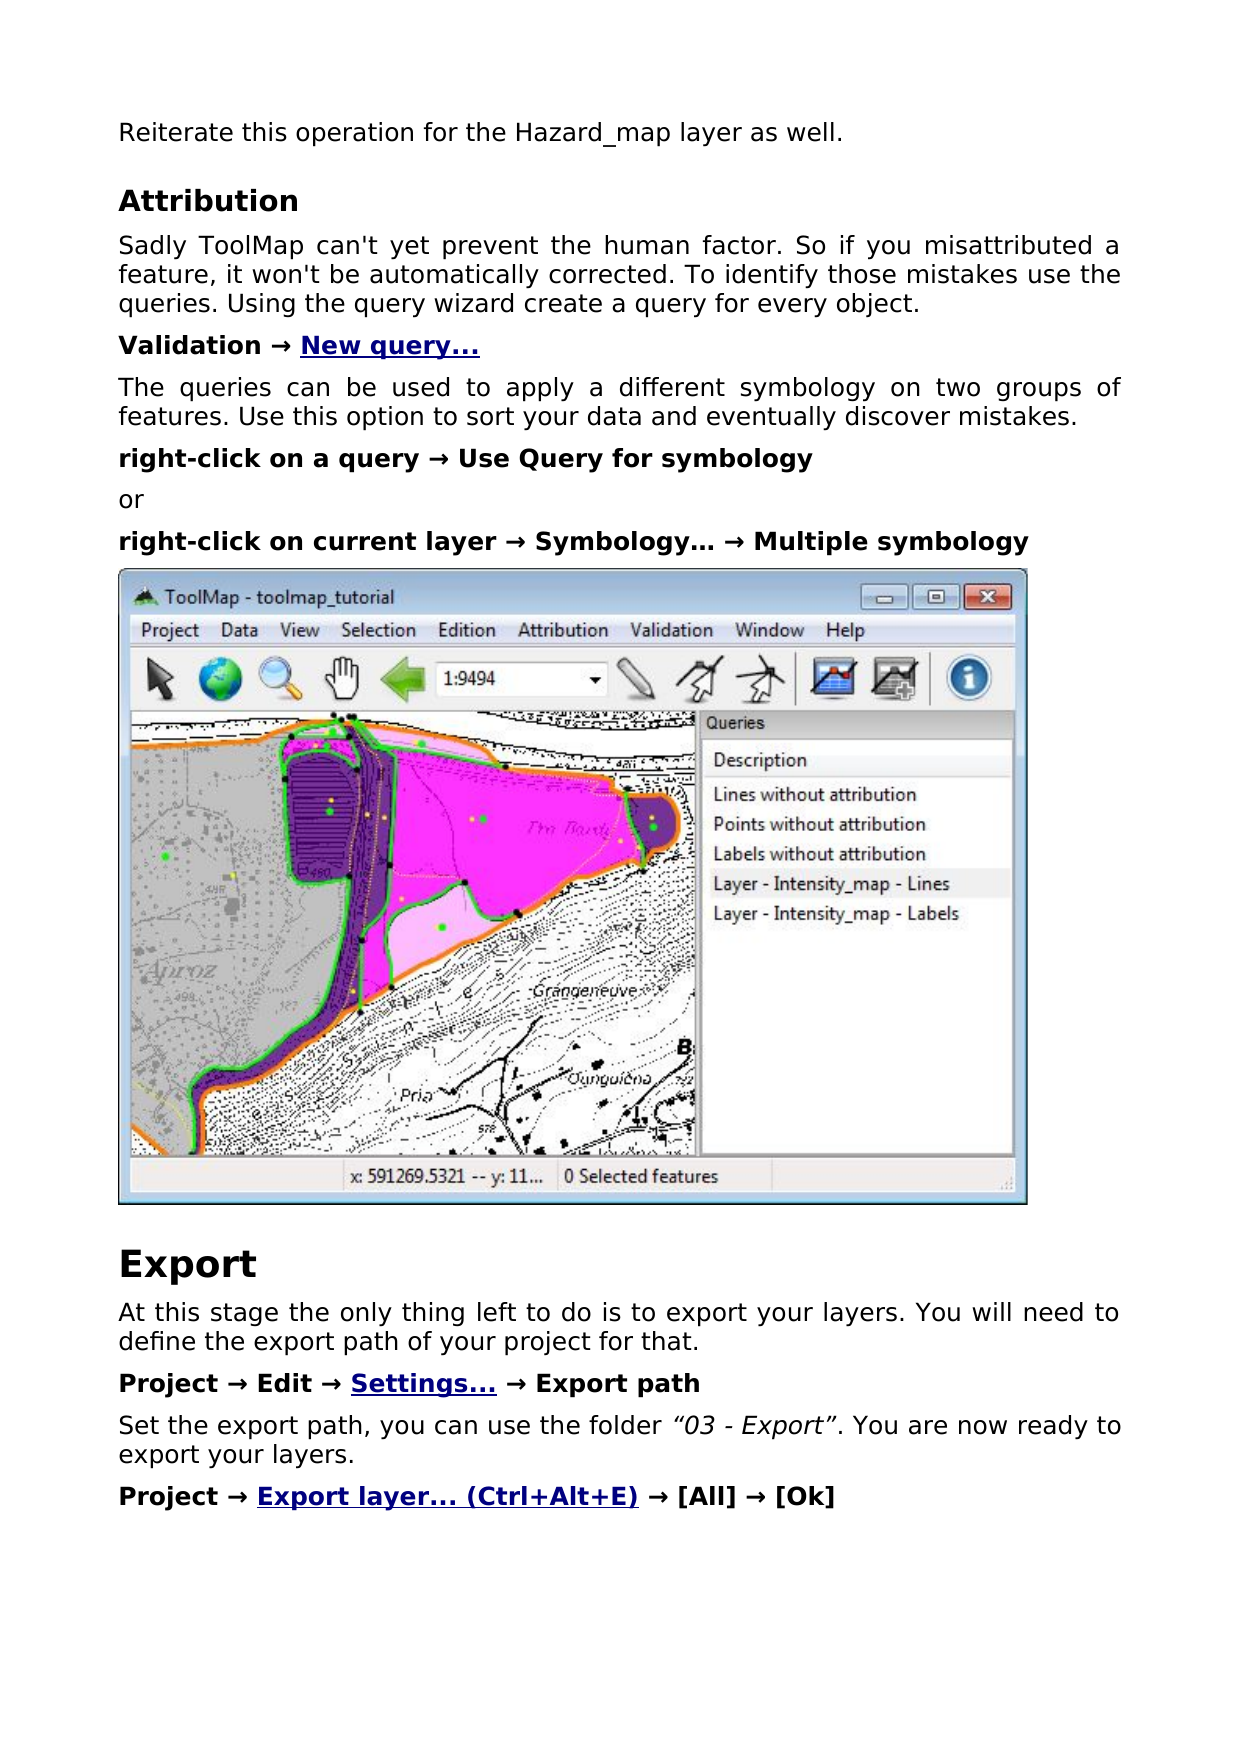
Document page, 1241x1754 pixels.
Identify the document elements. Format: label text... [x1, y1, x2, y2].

subtitle Export [118, 1242, 1122, 1286]
picture [118, 568, 1028, 1205]
text Reiterate this operation for the Hazard_map layer as well. [118, 118, 1122, 147]
text Set the export path, you can use the folder “03 - Export”. You are now ready to export your layers. [118, 1411, 1122, 1469]
text right-click on current layer → Symbology… → Multiple symbology [118, 527, 1122, 556]
text Validation → New query... [118, 331, 1122, 360]
text Project → Edit → Settings... → Export path [118, 1369, 1122, 1398]
text Project → Export layer... (Ctrl+Alt+E) → [All] → [Ok] [118, 1482, 1122, 1511]
subtitle Attribution [118, 185, 1122, 219]
text At this stage the only thing left to do is to export your layers. You will need to define the export path of your project for that. [118, 1298, 1122, 1357]
text Sadly ToolMap can't yet prevent the human factor. So if you misattributed a feature, it won't be automatically corrected. To identify those mistakes use the queries. Using the query wizard create a query for every object. [118, 231, 1122, 319]
text The queries can be used to apply a different symbology on two groups of features. Use this option to sort your data and eventually discover mistakes. [118, 373, 1122, 431]
text or [118, 485, 1122, 514]
text right-click on a query → Use Query for symbology [118, 444, 1122, 473]
